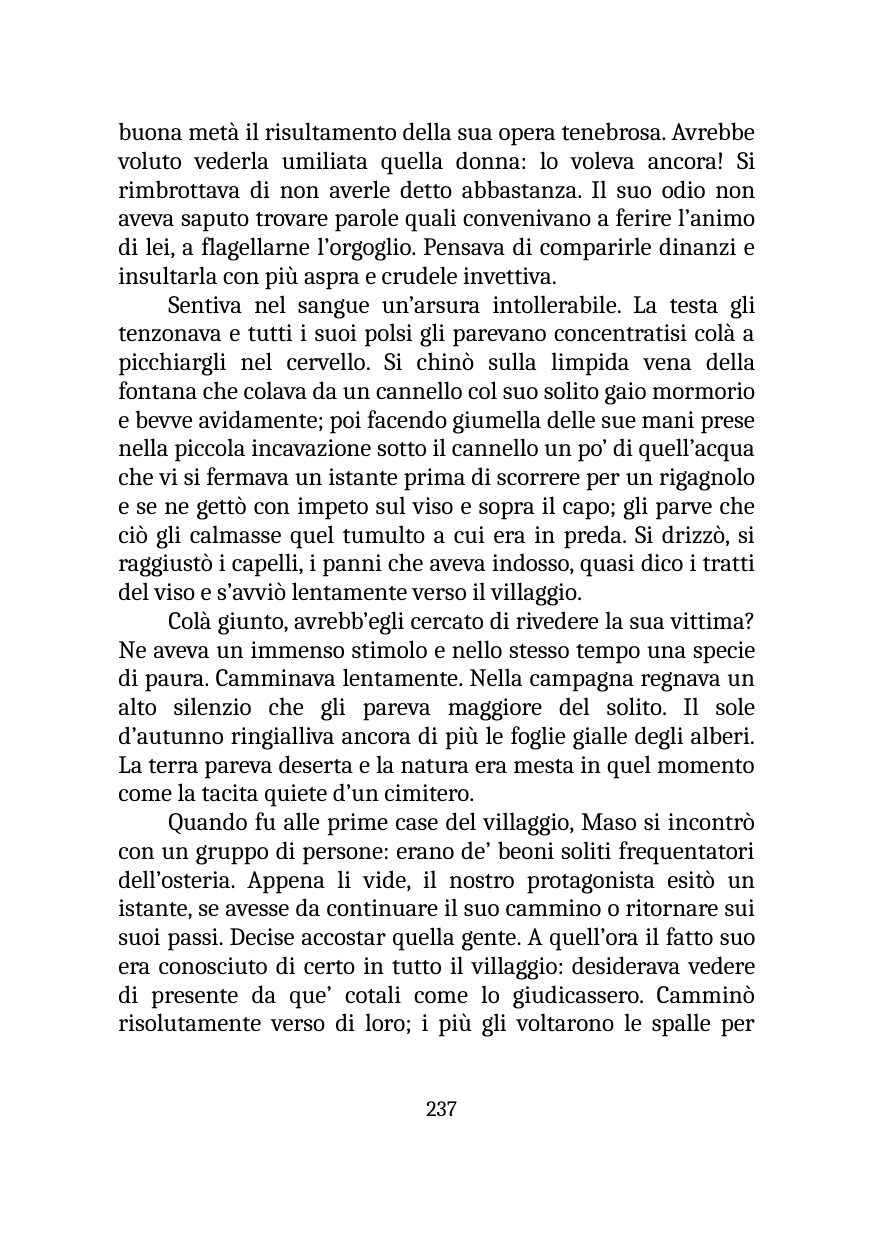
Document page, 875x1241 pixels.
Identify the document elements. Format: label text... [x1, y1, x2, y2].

text Colà giunto, avrebb’egli cercato di rivedere la sua vittima? Ne aveva un immenso stimolo e nello stesso tempo una specie di paura. Camminava lentamente. Nella campagna regnava un alto silenzio che gli pareva maggiore del solito. Il sole d’autunno ringialliva ancora di più le foglie gialle degli alberi. La terra pareva deserta e la natura era mesta in quel momento come la tacita quiete d’un cimitero. [118, 607, 756, 808]
text Quando fu alle prime case del villaggio, Maso si incontrò con un gruppo di persone: erano de’ beoni soliti frequentatori dell’osteria. Appena li vide, il nostro protagonista esitò un istante, se avesse da continuare il suo cammino o ritornare sui suoi passi. Decise accostar quella gente. A quell’ora il fatto suo era conosciuto di certo in tutto il villaggio: desiderava vedere di presente da que’ cotali come lo giudicassero. Camminò risolutamente verso di loro; i più gli voltarono le spalle per [118, 808, 756, 1038]
text buona metà il risultamento della sua opera tenebrosa. Avrebbe voluto vederla umiliata quella donna: lo voleva ancora! Si rimbrottava di non averle detto abbastanza. Il suo odio non aveva saputo trovare parole quali convenivano a ferire l’animo di lei, a flagellarne l’orgoglio. Pensava di comparirle dinanzi e insultarla con più aspra e crudele invettiva. [118, 118, 756, 291]
text Sentiva nel sangue un’arsura intollerabile. La testa gli tenzonava e tutti i suoi polsi gli parevano concentratisi colà a picchiargli nel cervello. Si chinò sulla limpida vena della fontana che colava da un cannello col suo solito gaio mormorio e bevve avidamente; poi facendo giumella delle sue mani prese nella piccola incavazione sotto il cannello un po’ di quell’acqua che vi si fermava un istante prima di scorrere per un rigagnolo e se ne gettò con impeto sul viso e sopra il capo; gli parve che ciò gli calmasse quel tumulto a cui era in preda. Si drizzò, si raggiustò i capelli, i panni che aveva indosso, quasi dico i tratti del viso e s’avviò lentamente verso il villaggio. [118, 291, 756, 607]
